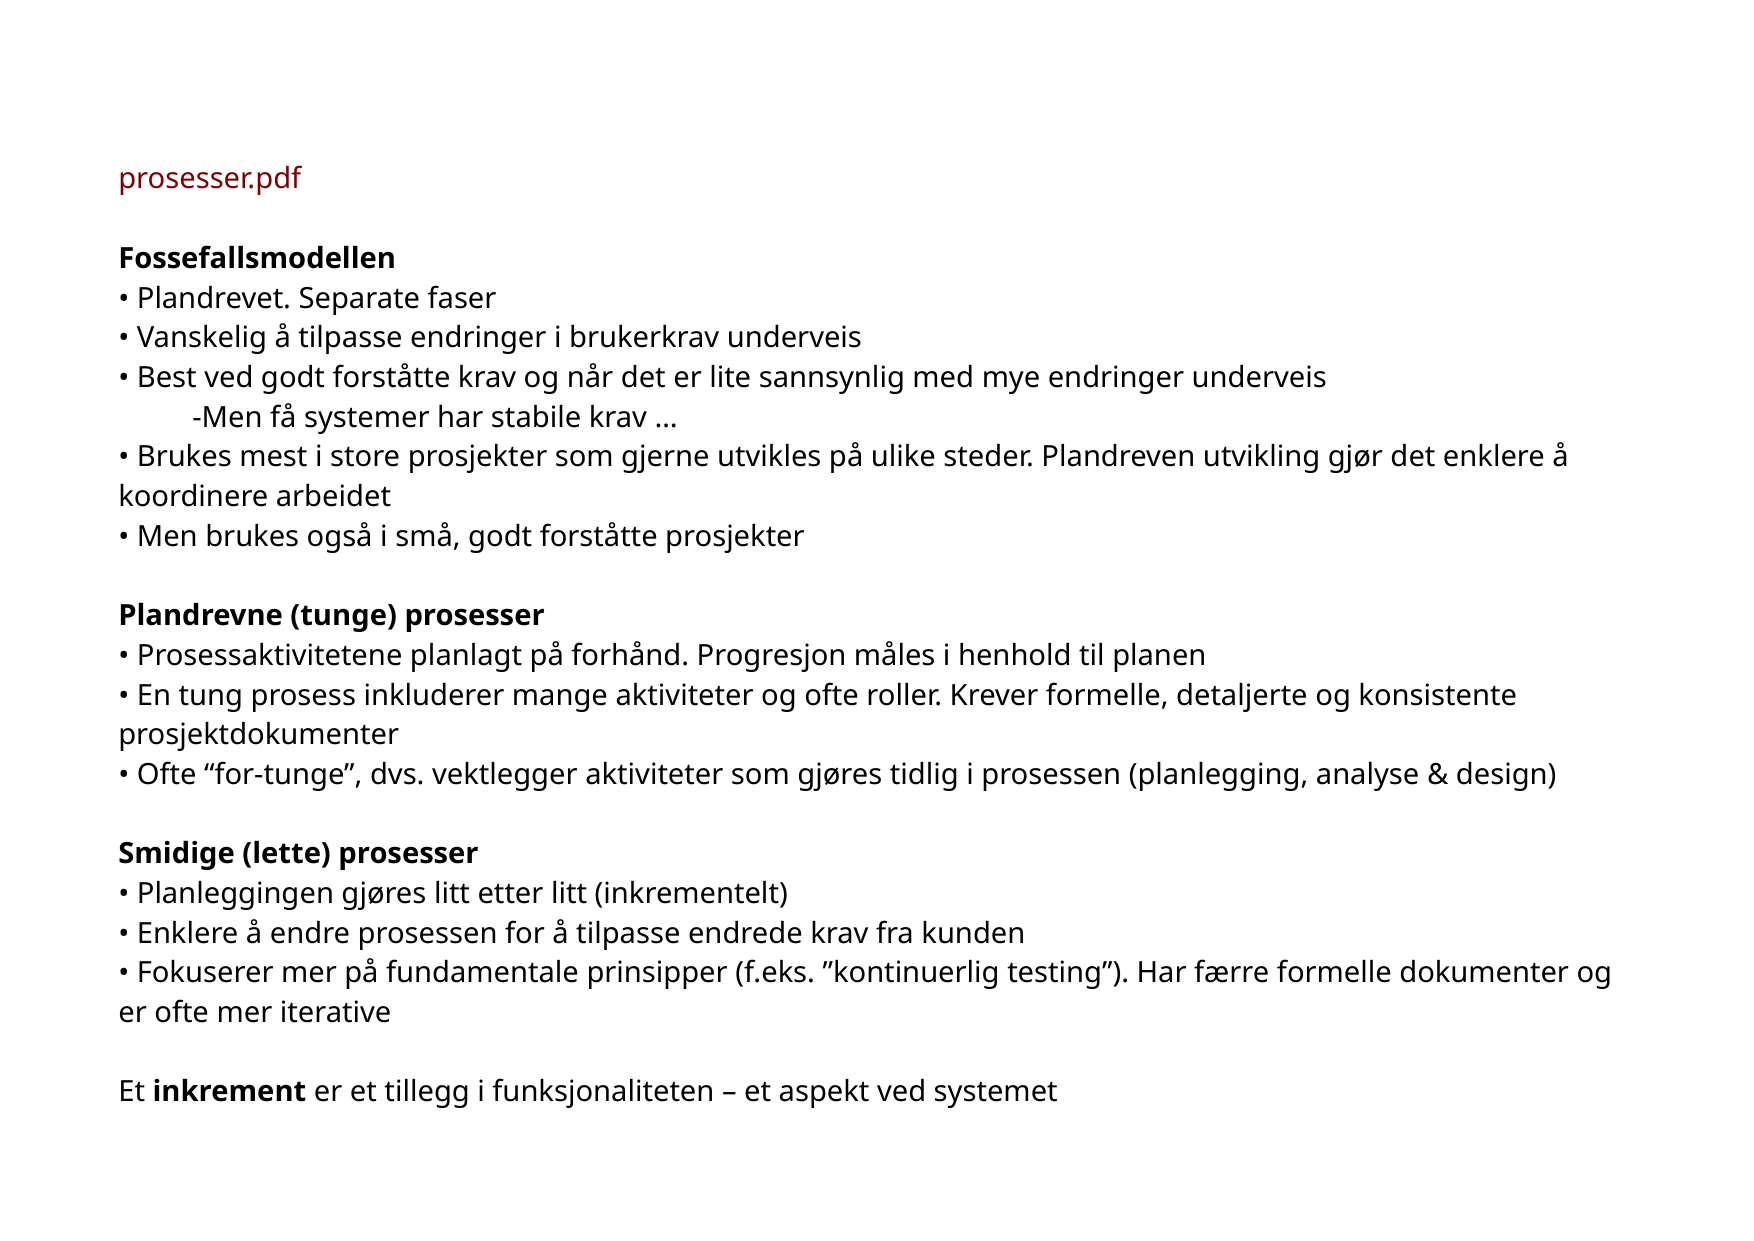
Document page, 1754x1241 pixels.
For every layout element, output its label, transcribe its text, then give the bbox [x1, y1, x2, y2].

text Fossefallsmodellen [118, 237, 1636, 277]
text • Enklere å endre prosessen for å tilpasse endrede krav fra kunden [118, 912, 1636, 952]
text • Ofte “for-tunge”, dvs. vektlegger aktiviteter som gjøres tidlig i prosessen (planlegging, analyse & design) [118, 753, 1636, 793]
text prosesser.pdf [118, 158, 1636, 197]
text • En tung prosess inkluderer mange aktiviteter og ofte roller. Krever formelle, detaljerte og konsistente prosjektdokumenter [118, 674, 1636, 753]
text • Men brukes også i små, godt forståtte prosjekter [118, 515, 1636, 555]
text Et inkrement er et tillegg i funksjonaliteten – et aspekt ved systemet [118, 1071, 1636, 1110]
text • Vanskelig å tilpasse endringer i brukerkrav underveis [118, 317, 1636, 356]
text • Plandrevet. Separate faser [118, 277, 1636, 317]
text -Men få systemer har stabile krav … [118, 396, 1636, 436]
text • Brukes mest i store prosjekter som gjerne utvikles på ulike steder. Plandreven utvikling gjør det enklere å koordinere arbeidet [118, 436, 1636, 515]
text Plandrevne (tunge) prosesser [118, 594, 1636, 634]
text • Fokuserer mer på fundamentale prinsipper (f.eks. ”kontinuerlig testing”). Har færre formelle dokumenter og er ofte mer iterative [118, 952, 1636, 1031]
text Smidige (lette) prosesser [118, 832, 1636, 872]
text • Planleggingen gjøres litt etter litt (inkrementelt) [118, 872, 1636, 912]
text • Prosessaktivitetene planlagt på forhånd. Progresjon måles i henhold til planen [118, 634, 1636, 674]
text • Best ved godt forståtte krav og når det er lite sannsynlig med mye endringer underveis [118, 356, 1636, 396]
